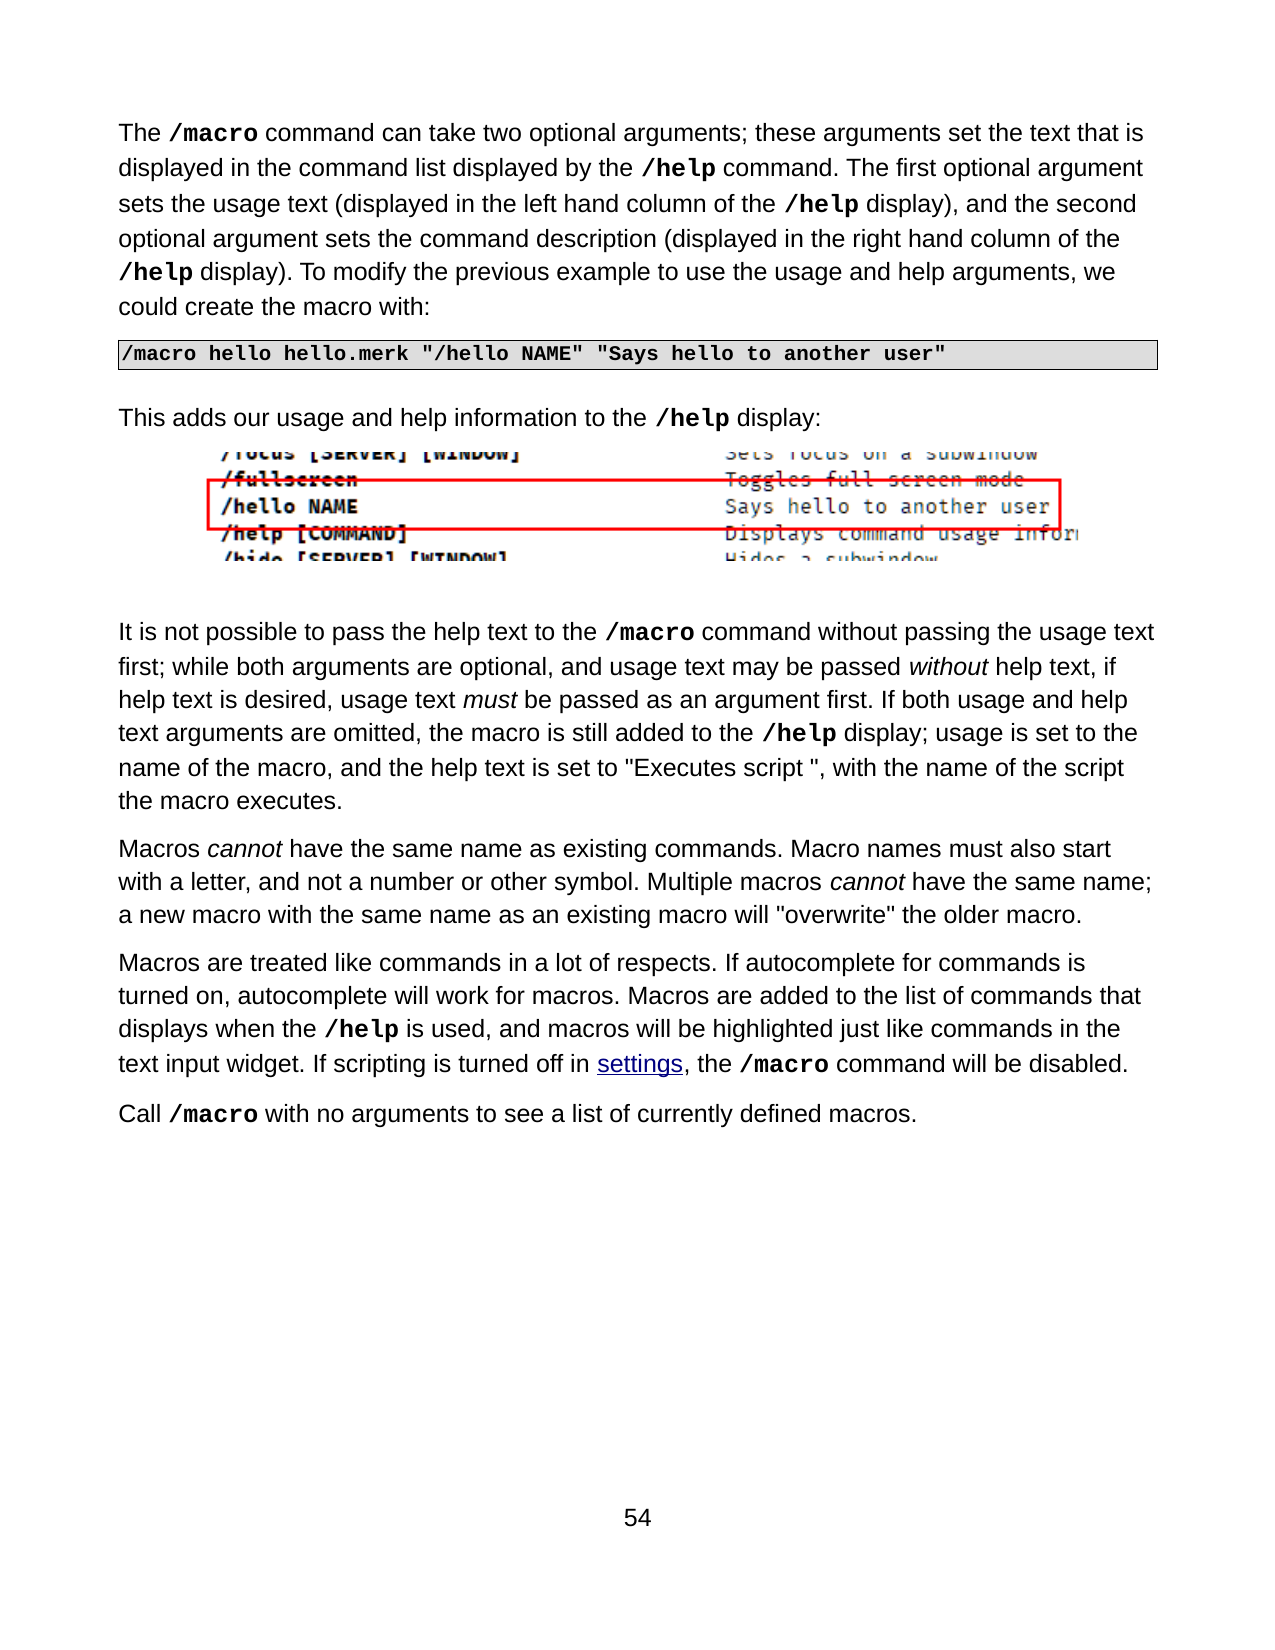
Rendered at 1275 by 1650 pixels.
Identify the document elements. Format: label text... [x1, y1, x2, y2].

picture [196, 452, 1079, 561]
table_header /macro hello hello.merk "/hello NAME" "Says hello to another user" [119, 341, 1157, 369]
text The /macro command can take two optional arguments; these arguments set the text that is displayed in the command list displayed by the /help command. The first optional argument sets the usage text (displayed in the left hand column of the /help display), and the second optional argument sets the command description (displayed in the right hand column of the /help display). To modify the previous example to use the usage and help arguments, we could create the macro with: [118, 118, 1157, 321]
text Macros cannot have the same name as existing commands. Macro names must also start with a letter, and not a number or other symbol. Multiple macros cannot have the same name; a new macro with the same name as an existing macro will "overwrite" the older macro. [118, 834, 1157, 929]
text It is not possible to pass the help text to the /macro command without passing the usage text first; while both arguments are optional, and usage text may be passed without help text, if help text is desired, usage text must be passed as an argument first. If both usage and help text arguments are omitted, the macro is still added to the /help display; usage is set to the name of the macro, and the help text is set to "Executes script ", with the name of the script the macro executes. [118, 453, 1157, 815]
text Call /macro with no arguments to see a list of currently defined macros. [118, 1099, 1157, 1130]
text Macros are treated like commands in a lot of respects. If autocomplete for commands is turned on, autocomplete will work for macros. Macros are added to the list of commands that displays when the /help is used, and macros will be highlighted just like commands in the text input widget. If scripting is turned off in settings, the /macro command will be disabled. [118, 948, 1157, 1080]
text This adds our usage and help information to the /help display: [118, 370, 1157, 433]
